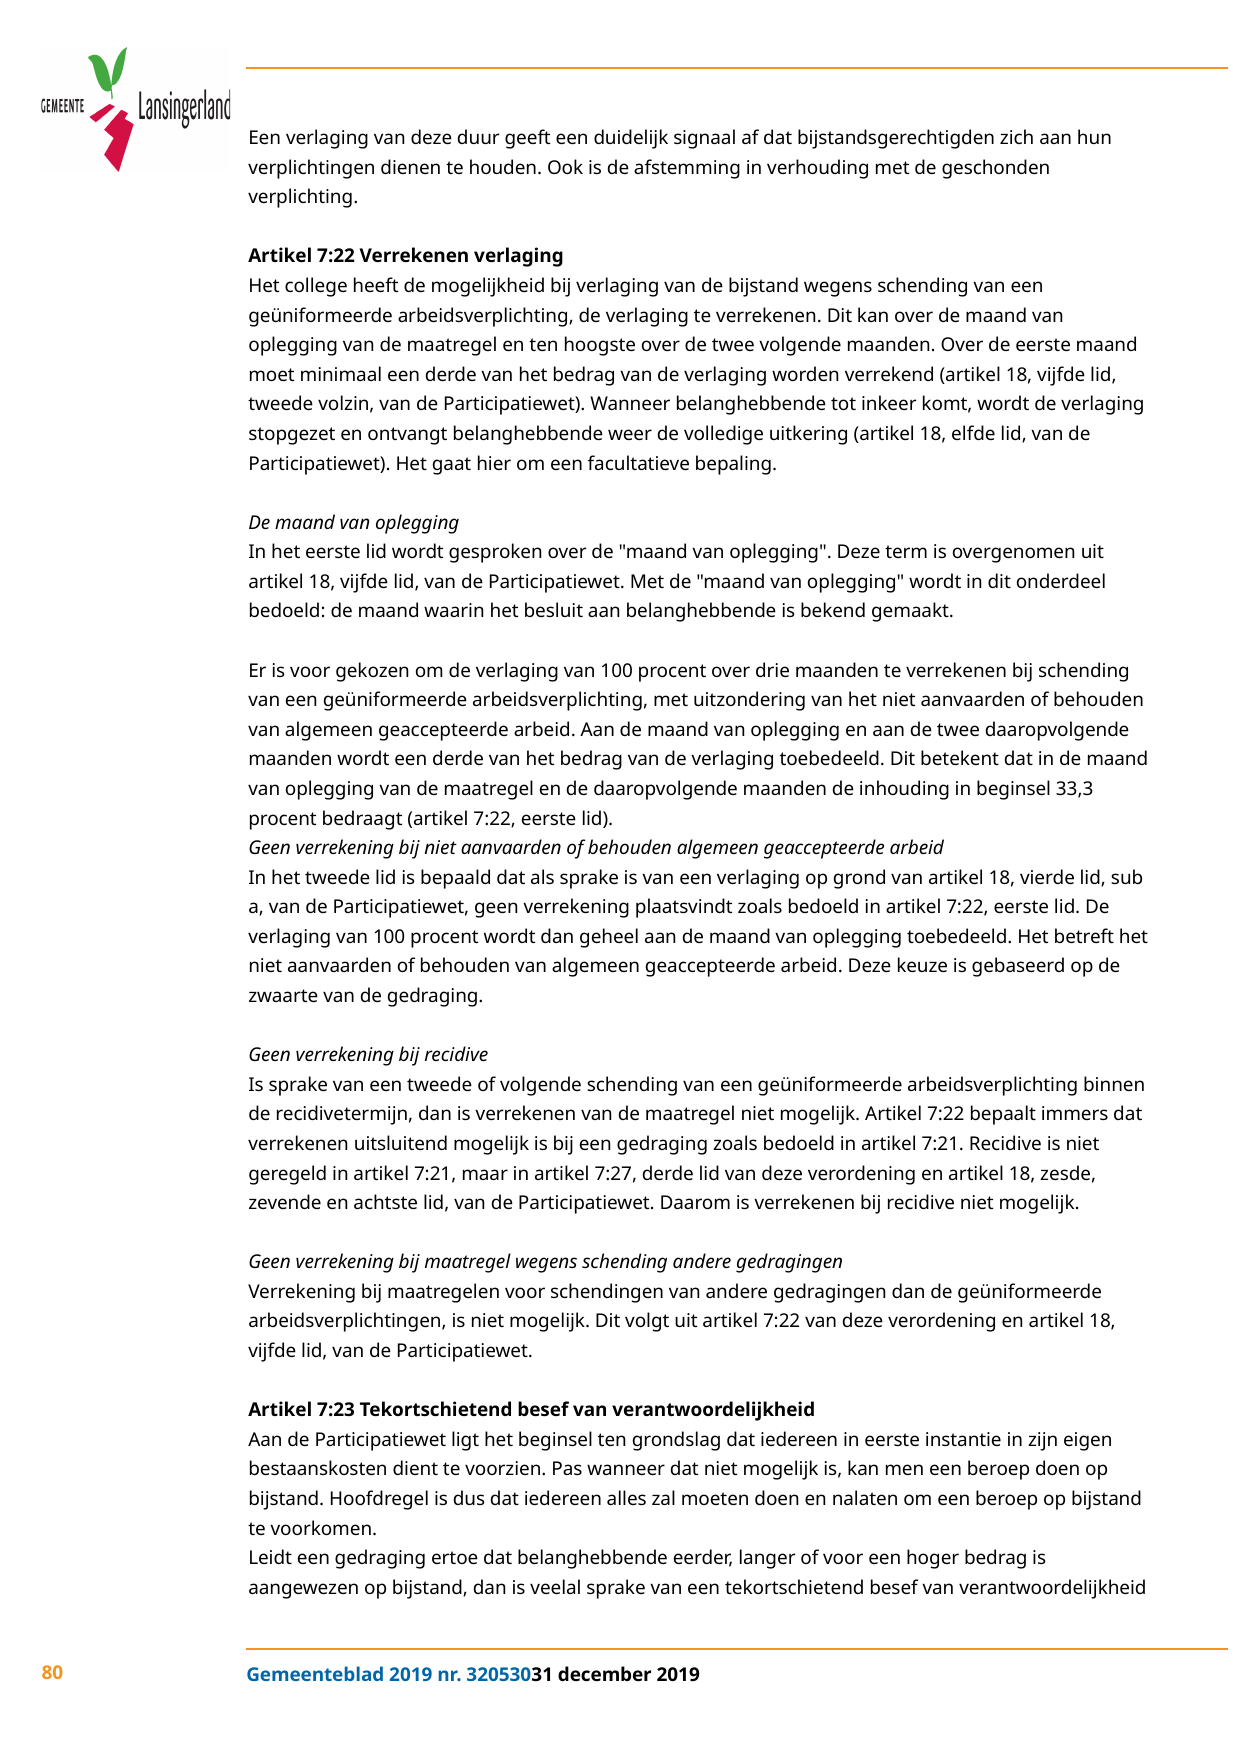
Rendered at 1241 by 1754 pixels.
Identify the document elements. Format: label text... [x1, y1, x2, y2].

text Geen verrekening bij maatregel wegens schending andere gedragingen [248, 1248, 1152, 1274]
text Aan de Participatiewet ligt het beginsel ten grondslag dat iedereen in eerste instantie in zijn eigen bestaanskosten dient te voorzien. Pas wanneer dat niet mogelijk is, kan men een beroep doen op bijstand. Hoofdregel is dus dat iedereen alles zal moeten doen en nalaten om een beroep op bijstand te voorkomen. [248, 1426, 1152, 1541]
text In het eerste lid wordt gesproken over de "maand van oplegging". Deze term is overgenomen uit artikel 18, vijfde lid, van de Participatiewet. Met de "maand van oplegging" wordt in dit onderdeel bedoeld: de maand waarin het besluit aan belanghebbende is bekend gemaakt. [248, 538, 1152, 623]
text Leidt een gedraging ertoe dat belanghebbende eerder, langer of voor een hoger bedrag is aangewezen op bijstand, dan is veelal sprake van een tekortschietend besef van verantwoordelijkheid [248, 1544, 1152, 1600]
text Is sprake van een tweede of volgende schending van een geüniformeerde arbeidsverplichting binnen de recidivetermijn, dan is verrekenen van de maatregel niet mogelijk. Artikel 7:22 bepaalt immers dat verrekenen uitsluitend mogelijk is bij een gedraging zoals bedoeld in artikel 7:21. Recidive is niet geregeld in artikel 7:21, maar in artikel 7:27, derde lid van deze verordening en artikel 18, zesde, zevende en achtste lid, van de Participatiewet. Daarom is verrekenen bij recidive niet mogelijk. [248, 1071, 1152, 1215]
text De maand van oplegging [248, 509, 1152, 535]
text Artikel 7:23 Tekortschietend besef van verantwoordelijkheid [248, 1396, 1152, 1422]
text Een verlaging van deze duur geeft een duidelijk signaal af dat bijstandsgerechtigden zich aan hun verplichtingen dienen te houden. Ook is de afstemming in verhouding met de geschonden verplichting. [248, 124, 1152, 209]
text Er is voor gekozen om de verlaging van 100 procent over drie maanden te verrekenen bij schending van een geüniformeerde arbeidsverplichting, met uitzondering van het niet aanvaarden of behouden van algemeen geaccepteerde arbeid. Aan de maand van oplegging en aan de twee daaropvolgende maanden wordt een derde van het bedrag van de verlaging toebedeeld. Dit betekent dat in de maand van oplegging van de maatregel en de daaropvolgende maanden de inhouding in beginsel 33,3 procent bedraagt (artikel 7:22, eerste lid). [248, 657, 1152, 831]
text Geen verrekening bij niet aanvaarden of behouden algemeen geaccepteerde arbeid [248, 834, 1152, 860]
text Geen verrekening bij recidive [248, 1041, 1152, 1067]
text Artikel 7:22 Verrekenen verlaging [248, 243, 1152, 268]
text Verrekening bij maatregelen voor schendingen van andere gedragingen dan de geüniformeerde arbeidsverplichtingen, is niet mogelijk. Dit volgt uit artikel 7:22 van deze verordening en artikel 18, vijfde lid, van de Participatiewet. [248, 1278, 1152, 1363]
picture [41, 47, 231, 172]
text Het college heeft de mogelijkheid bij verlaging van de bijstand wegens schending van een geüniformeerde arbeidsverplichting, de verlaging te verrekenen. Dit kan over de maand van oplegging van de maatregel en ten hoogste over de twee volgende maanden. Over de eerste maand moet minimaal een derde van het bedrag van de verlaging worden verrekend (artikel 18, vijfde lid, tweede volzin, van de Participatiewet). Wanneer belanghebbende tot inkeer komt, wordt de verlaging stopgezet en ontvangt belanghebbende weer de volledige uitkering (artikel 18, elfde lid, van de Participatiewet). Het gaat hier om een facultatieve bepaling. [248, 272, 1152, 476]
text In het tweede lid is bepaald dat als sprake is van een verlaging op grond van artikel 18, vierde lid, sub a, van de Participatiewet, geen verrekening plaatsvindt zoals bedoeld in artikel 7:22, eerste lid. De verlaging van 100 procent wordt dan geheel aan de maand van oplegging toebedeeld. Het betreft het niet aanvaarden of behouden van algemeen geaccepteerde arbeid. Deze keuze is gebaseerd op de zwaarte van de gedraging. [248, 864, 1152, 1008]
